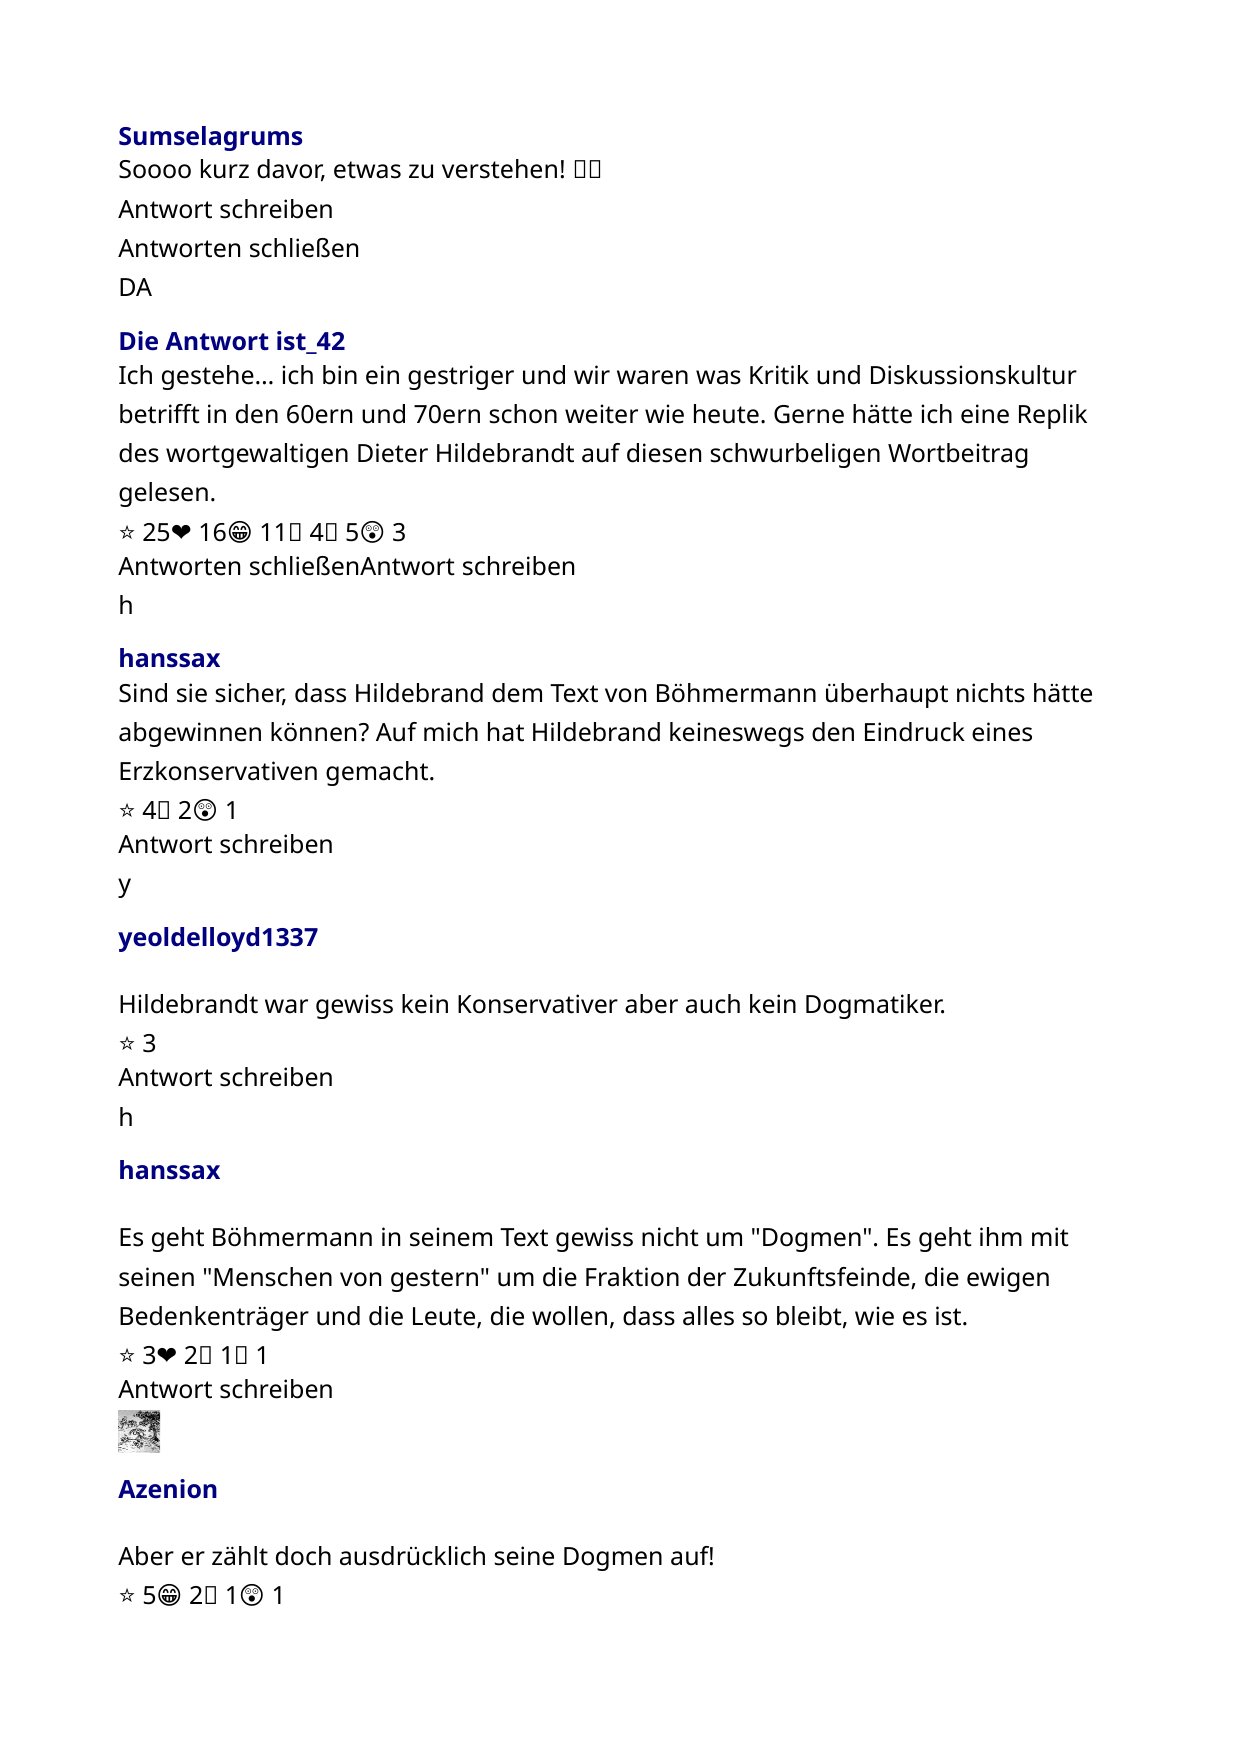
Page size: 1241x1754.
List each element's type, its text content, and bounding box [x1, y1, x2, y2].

subtitle yeoldelloyd1337 [118, 920, 1122, 954]
text Antwort schreiben [118, 1372, 1122, 1406]
text Aber er zählt doch ausdrücklich seine Dogmen auf! [118, 1539, 1122, 1573]
text Antwort schreiben [118, 827, 1122, 861]
text DA [118, 270, 1122, 304]
text Sind sie sicher, dass Hildebrand dem Text von Böhmermann überhaupt nichts hätte abgewinnen können? Auf mich hat Hildebrand keineswegs den Eindruck eines Erzkonservativen gemacht. [118, 675, 1122, 788]
subtitle Die Antwort ist_42 [118, 323, 1122, 357]
subtitle hanssax [118, 1153, 1122, 1187]
text ⭐️ 3❤️ 2🙁 1🤨 1 [118, 1337, 1122, 1372]
subtitle Azenion [118, 1472, 1122, 1506]
text Antworten schließenAntwort schreiben [118, 548, 1122, 582]
subtitle hanssax [118, 641, 1122, 675]
text Es geht Böhmermann in seinem Text gewiss nicht um "Dogmen". Es geht ihm mit seinen "Menschen von gestern" um die Fraktion der Zukunftsfeinde, die ewigen Bedenkenträger und die Leute, die wollen, dass alles so bleibt, wie es ist. [118, 1220, 1122, 1332]
text Antwort schreiben [118, 191, 1122, 225]
text ⭐️ 25❤️ 16😁 11🙁 4🤨 5😲 3 [118, 514, 1122, 548]
picture [118, 1410, 161, 1453]
text ⭐️ 5😁 2🤨 1😲 1 [118, 1578, 1122, 1612]
text y [118, 866, 1122, 900]
subtitle Sumselagrums [118, 118, 1122, 152]
text Hildebrandt war gewiss kein Konservativer aber auch kein Dogmatiker. [118, 987, 1122, 1021]
text Soooo kurz davor, etwas zu verstehen! 🤏🏼 [118, 152, 1122, 186]
text h [118, 1099, 1122, 1133]
text Ich gestehe… ich bin ein gestriger und wir waren was Kritik und Diskussionskultur betrifft in den 60ern und 70ern schon weiter wie heute. Gerne hätte ich eine Replik des wortgewaltigen Dieter Hildebrandt auf diesen schwurbeligen Wortbeitrag gelesen. [118, 357, 1122, 509]
text ⭐️ 4🤨 2😲 1 [118, 793, 1122, 827]
text Antworten schließen [118, 231, 1122, 264]
text ⭐️ 3 [118, 1026, 1122, 1060]
text h [118, 587, 1122, 621]
text Antwort schreiben [118, 1060, 1122, 1094]
